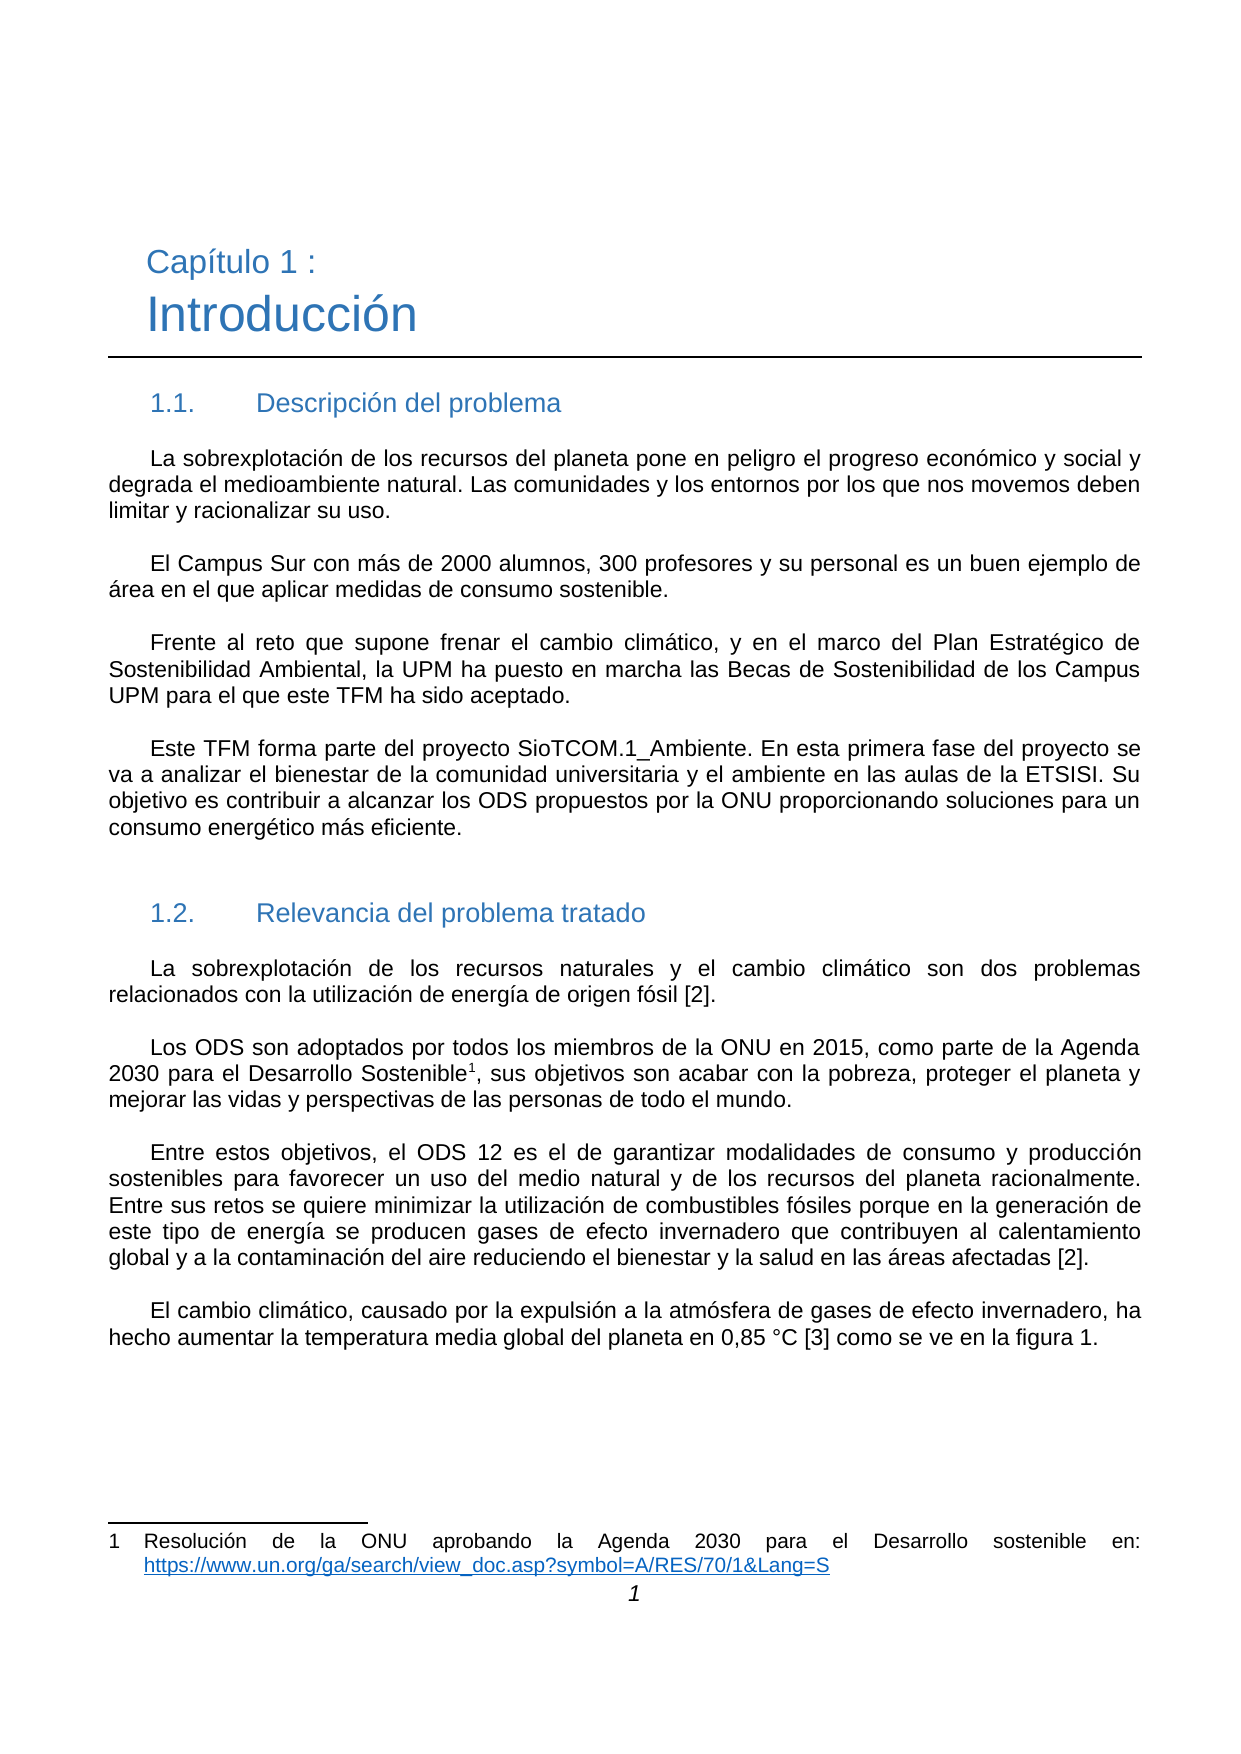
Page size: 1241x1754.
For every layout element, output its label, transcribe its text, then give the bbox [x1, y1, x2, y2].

subtitle Introducción [146, 227, 1142, 342]
subtitle Relevancia del problema tratado [108, 897, 1142, 928]
text El Campus Sur con más de 2000 alumnos, 300 profesores y su personal es un buen ejemplo de área en el que aplicar medidas de consumo sostenible. [108, 550, 1142, 603]
text Este TFM forma parte del proyecto SioTCOM.1_Ambiente. En esta primera fase del proyecto se va a analizar el bienestar de la comunidad universitaria y el ambiente en las aulas de la ETSISI. Su objetivo es contribuir a alcanzar los ODS propuestos por la ONU proporcionando soluciones para un consumo energético más eficiente. [108, 734, 1142, 840]
subtitle Descripción del problema [108, 387, 1142, 418]
text La sobrexplotación de los recursos naturales y el cambio climático son dos problemas relacionados con la utilización de energía de origen fósil [2]. [108, 954, 1142, 1007]
text La sobrexplotación de los recursos del planeta pone en peligro el progreso económico y social y degrada el medioambiente natural. Las comunidades y los entornos por los que nos movemos deben limitar y racionalizar su uso. [108, 445, 1142, 524]
text Frente al reto que supone frenar el cambio climático, y en el marco del Plan Estratégico de Sostenibilidad Ambiental, la UPM ha puesto en marcha las Becas de Sostenibilidad de los Campus UPM para el que este TFM ha sido aceptado. [108, 629, 1142, 708]
text El cambio climático, causado por la expulsión a la atmósfera de gases de efecto invernadero, ha hecho aumentar la temperatura media global del planeta en 0,85 °C [3] como se ve en la figura 1. [108, 1297, 1142, 1350]
text Entre estos objetivos, el ODS 12 es el de garantizar modalidades de consumo y producción sostenibles para favorecer un uso del medio natural y de los recursos del planeta racionalmente. Entre sus retos se quiere minimizar la utilización de combustibles fósiles porque en la generación de este tipo de energía se producen gases de efecto invernadero que contribuyen al calentamiento global y a la contaminación del aire reduciendo el bienestar y la salud en las áreas afectadas [2]. [108, 1139, 1142, 1271]
text Los ODS son adoptados por todos los miembros de la ONU en 2015, como parte de la Agenda 2030 para el Desarrollo Sostenible, sus objetivos son acabar con la pobreza, proteger el planeta y mejorar las vidas y perspectivas de las personas de todo el mundo. [108, 1033, 1142, 1113]
text Resolución de la ONU aprobando la Agenda 2030 para el Desarrollo sostenible en: https://www.un.org/ga/search/view_doc.asp?symbol=A/RES/70/1&Lang=S [108, 1529, 1142, 1577]
